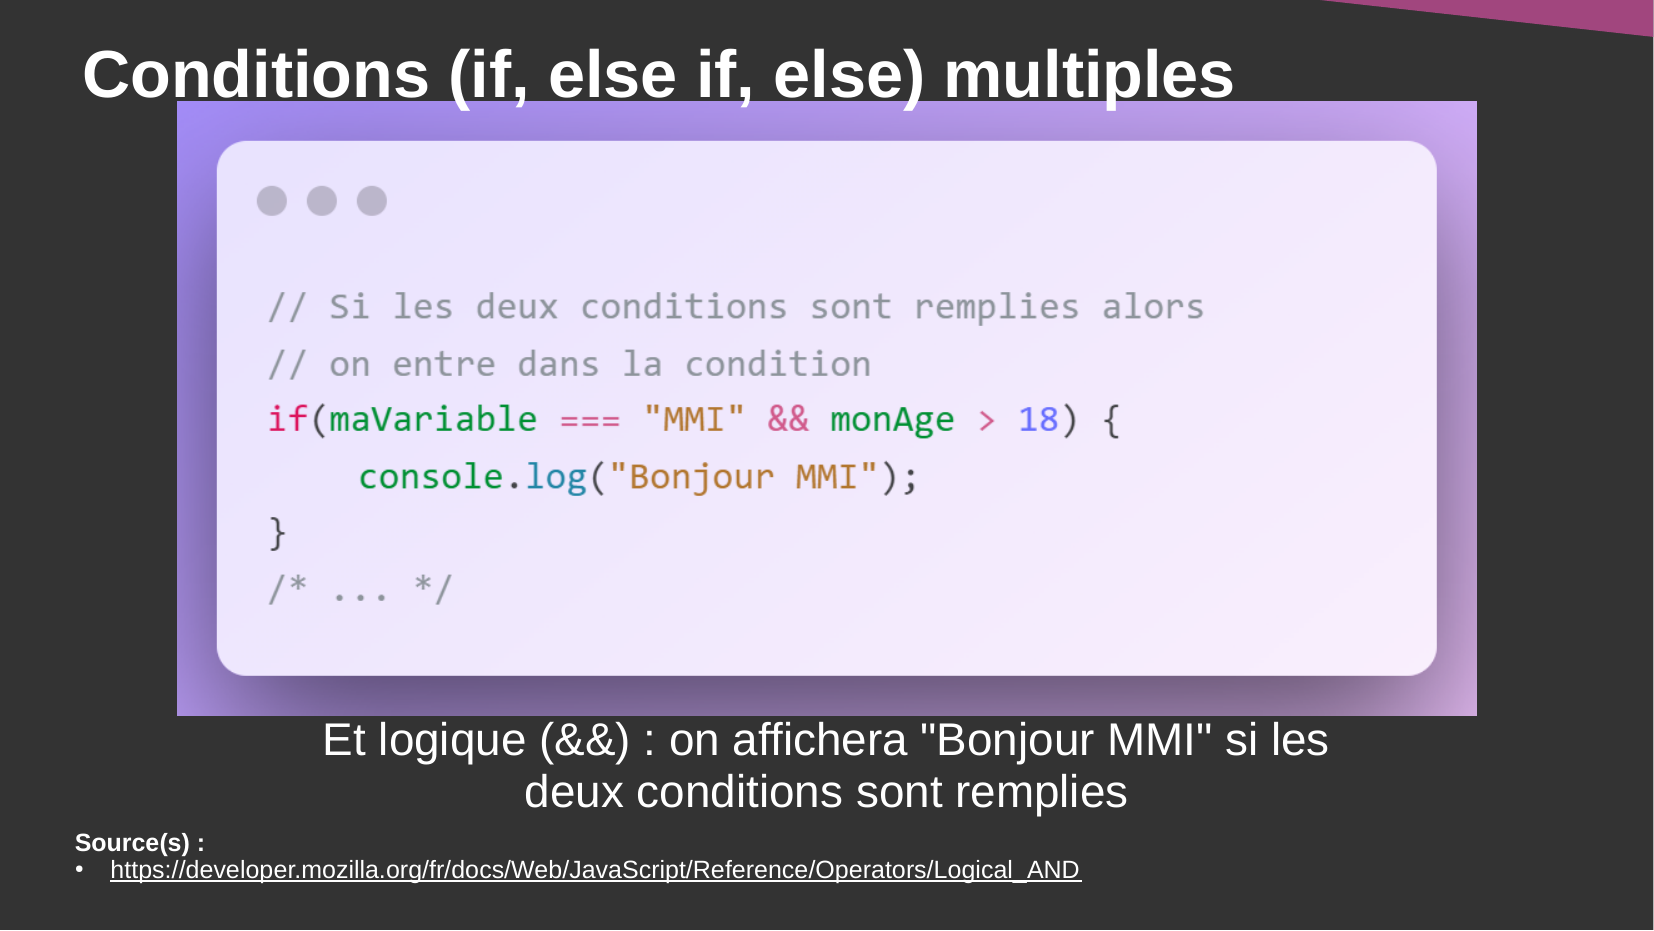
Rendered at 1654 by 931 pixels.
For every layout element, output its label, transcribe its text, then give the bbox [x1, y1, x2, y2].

title Et logique (&&) : on affichera "Bonjour MMI" si les deux conditions sont remplies [271, 714, 1383, 817]
picture [177, 114, 1477, 716]
text_box Source(s) : https://developer.mozilla.org/fr/docs/Web/JavaScript/Reference/Operators/Logical_AND [60, 820, 1583, 892]
text_box [1320, 0, 1654, 37]
title Conditions (if, else if, else) multiples [82, 37, 1571, 114]
